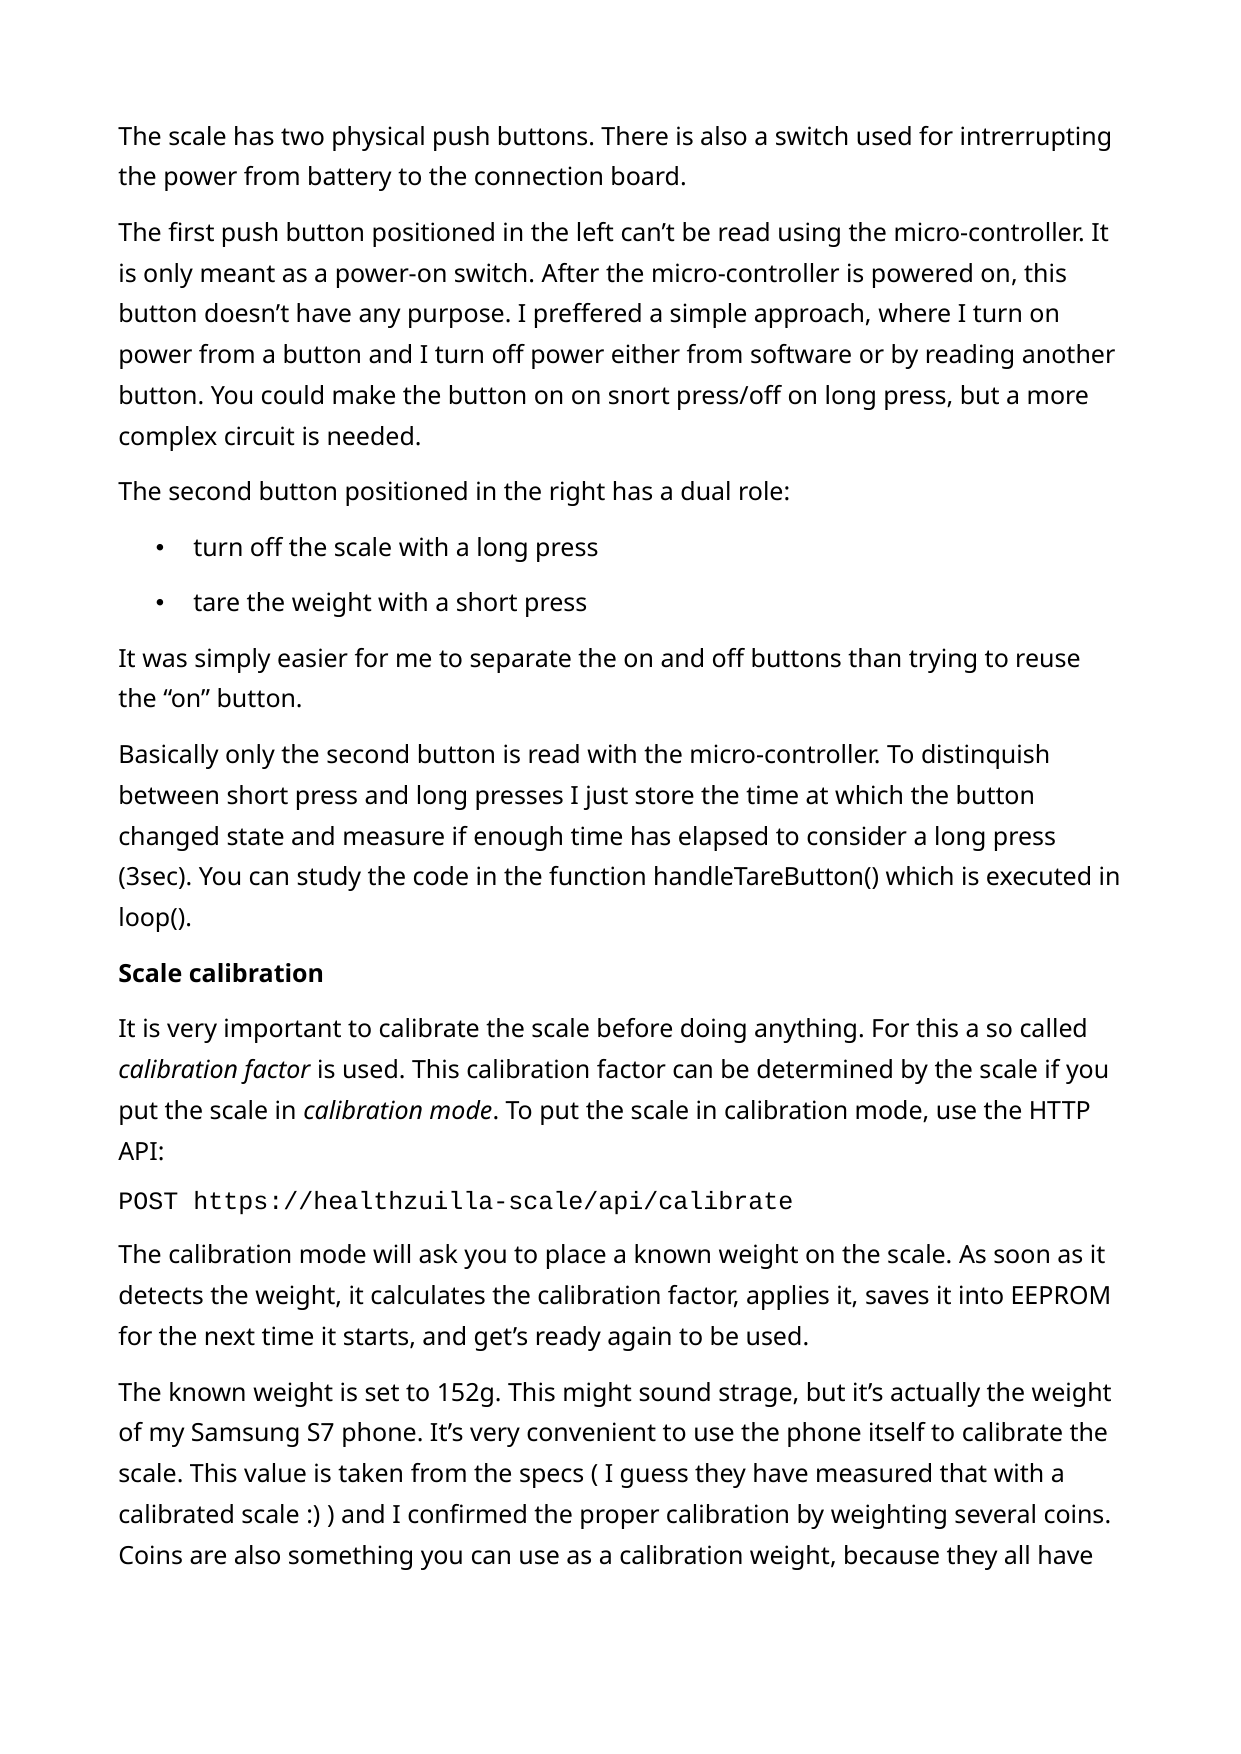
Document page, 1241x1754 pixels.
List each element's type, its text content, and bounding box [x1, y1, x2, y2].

text It was simply easier for me to separate the on and off buttons than trying to reuse the “on” button. [118, 640, 1122, 715]
text Scale calibration [118, 955, 1122, 989]
text The calibration mode will ask you to place a known weight on the scale. As soon as it detects the weight, it calculates the calibration factor, applies it, saves it into EEPROM for the next time it starts, and get’s ready again to be used. [118, 1237, 1122, 1353]
text POST https://healthzuilla-scale/api/calibrate [118, 1188, 1122, 1217]
list turn off the scale with a long press [156, 529, 1122, 563]
text The known weight is set to 152g. This might sound strage, but it’s actually the weight of my Samsung S7 phone. It’s very convenient to use the phone itself to calibrate the scale. This value is taken from the specs ( I guess they have measured that with a calibrated scale :) ) and I confirmed the proper calibration by weighting several coins. Coins are also something you can use as a calibration weight, because they all have [118, 1374, 1122, 1572]
text The scale has two physical push buttons. There is also a switch used for intrerrupting the power from battery to the connection board. [118, 118, 1122, 193]
text Basically only the second button is read with the micro-controller. To distinquish between short press and long presses I just store the time at which the button changed state and measure if enough time has elapsed to consider a long press (3sec). You can study the code in the function handleTareButton() which is executed in loop(). [118, 736, 1122, 934]
text It is very important to calibrate the scale before doing anything. For this a so called calibration factor is used. This calibration factor can be determined by the scale if you put the scale in calibration mode. To put the scale in calibration mode, use the HTTP API: [118, 1011, 1122, 1167]
text The first push button positioned in the left can’t be read using the micro-controller. It is only meant as a power-on switch. After the micro-controller is powered on, this button doesn’t have any purpose. I preffered a simple approach, where I turn on power from a button and I turn off power either from software or by reading another button. You could make the button on on snort press/off on long press, but a more complex circuit is needed. [118, 214, 1122, 453]
list tare the weight with a short press [156, 585, 1122, 619]
text The second button positioned in the right has a dual role: [118, 474, 1122, 508]
